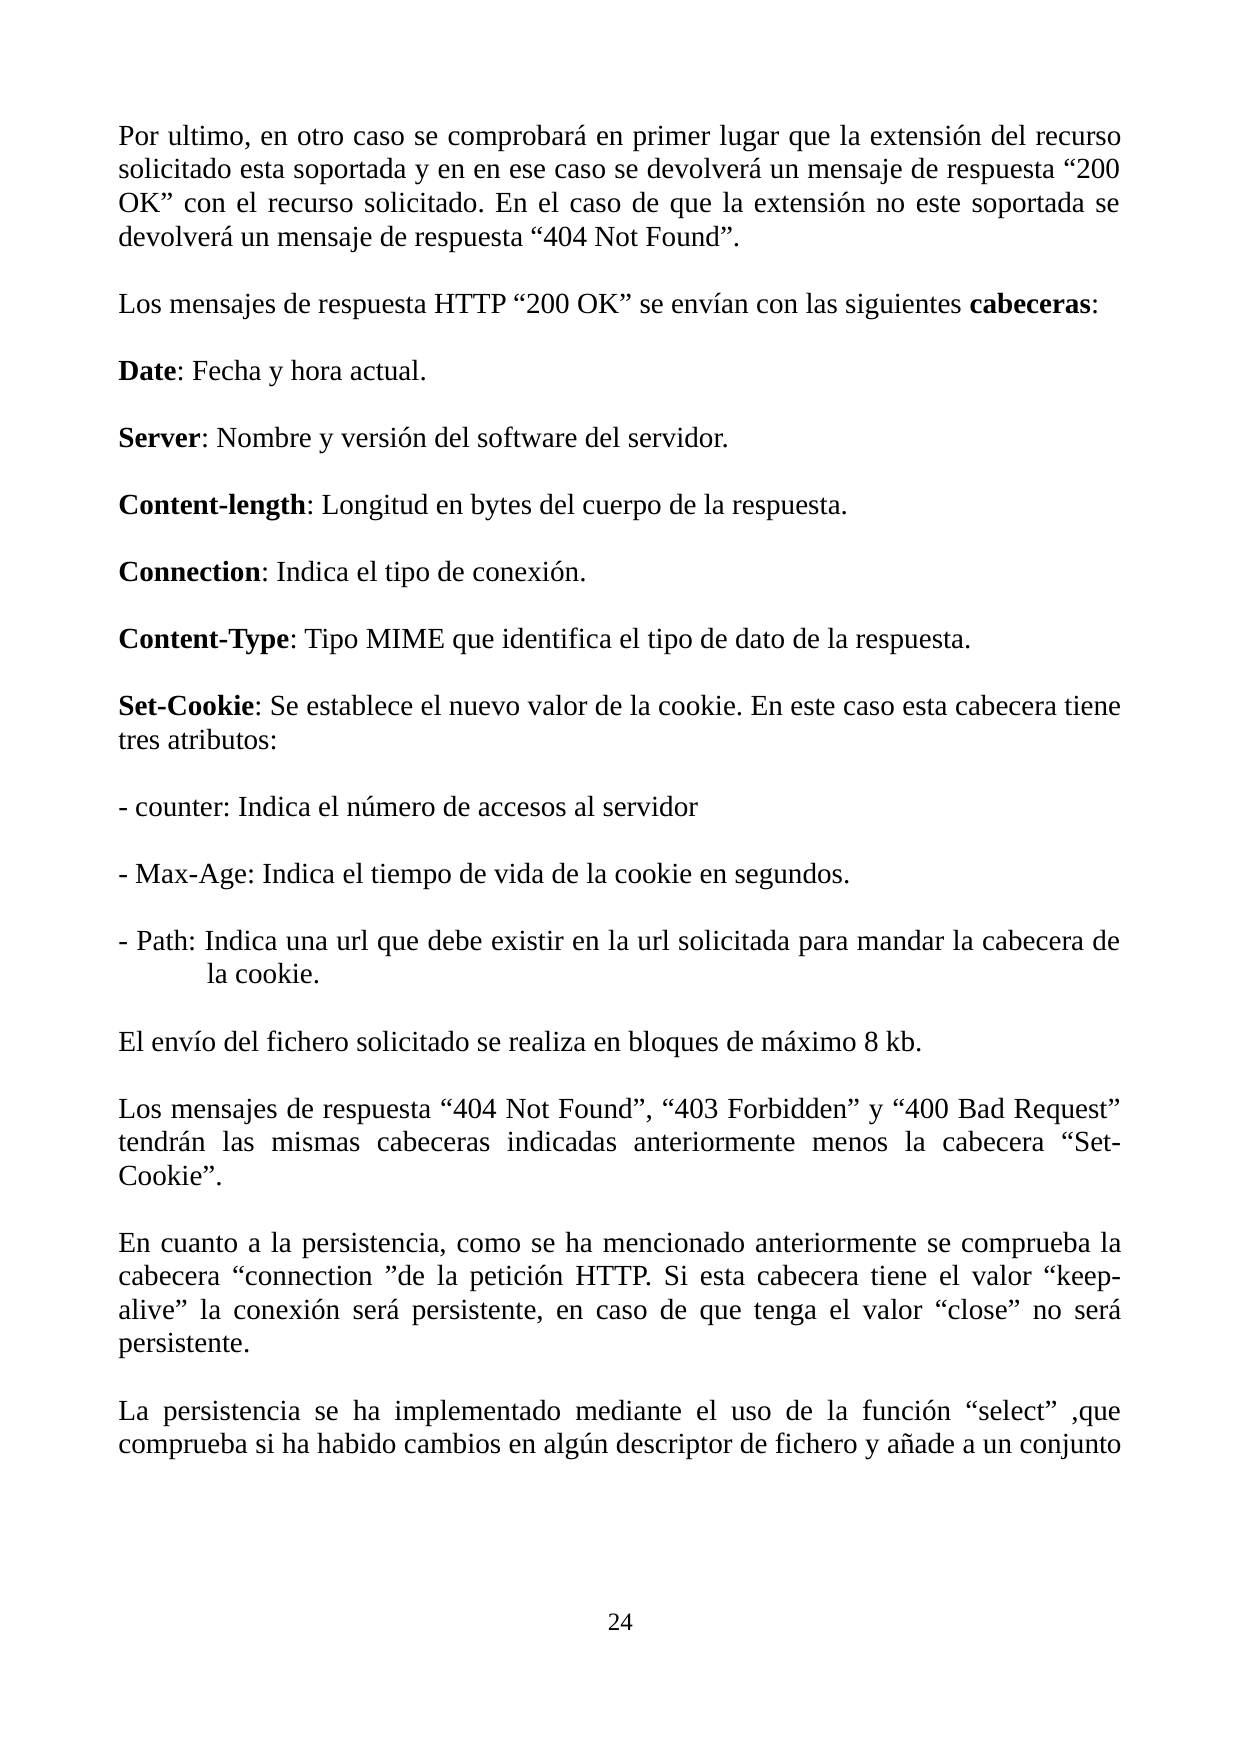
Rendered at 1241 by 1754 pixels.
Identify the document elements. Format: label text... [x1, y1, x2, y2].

text Content-Type: Tipo MIME que identifica el tipo de dato de la respuesta. [118, 621, 1122, 655]
text Los mensajes de respuesta HTTP “200 OK” se envían con las siguientes cabeceras: [118, 286, 1122, 319]
text Los mensajes de respuesta “404 Not Found”, “403 Forbidden” y “400 Bad Request” tendrán las mismas cabeceras indicadas anteriormente menos la cabecera “Set-Cookie”. [118, 1091, 1122, 1191]
text Set-Cookie: Se establece el nuevo valor de la cookie. En este caso esta cabecera tiene tres atributos: [118, 688, 1122, 755]
text En cuanto a la persistencia, como se ha mencionado anteriormente se comprueba la cabecera “connection ”de la petición HTTP. Si esta cabecera tiene el valor “keep-alive” la conexión será persistente, en caso de que tenga el valor “close” no será persistente. [118, 1225, 1122, 1359]
text Por ultimo, en otro caso se comprobará en primer lugar que la extensión del recurso solicitado esta soportada y en en ese caso se devolverá un mensaje de respuesta “200 OK” con el recurso solicitado. En el caso de que la extensión no este soportada se devolverá un mensaje de respuesta “404 Not Found”. [118, 118, 1122, 252]
text Server: Nombre y versión del software del servidor. [118, 420, 1122, 453]
text - Path: Indica una url que debe existir en la url solicitada para mandar la cabecera de la cookie. [118, 923, 1122, 990]
text El envío del fichero solicitado se realiza en bloques de máximo 8 kb. [118, 1024, 1122, 1057]
text La persistencia se ha implementado mediante el uso de la función “select” ,que comprueba si ha habido cambios en algún descriptor de fichero y añade a un conjunto [118, 1393, 1122, 1460]
text Connection: Indica el tipo de conexión. [118, 554, 1122, 588]
text - counter: Indica el número de accesos al servidor [118, 789, 1122, 822]
text Content-length: Longitud en bytes del cuerpo de la respuesta. [118, 487, 1122, 521]
text Date: Fecha y hora actual. [118, 353, 1122, 386]
text - Max-Age: Indica el tiempo de vida de la cookie en segundos. [118, 856, 1122, 889]
